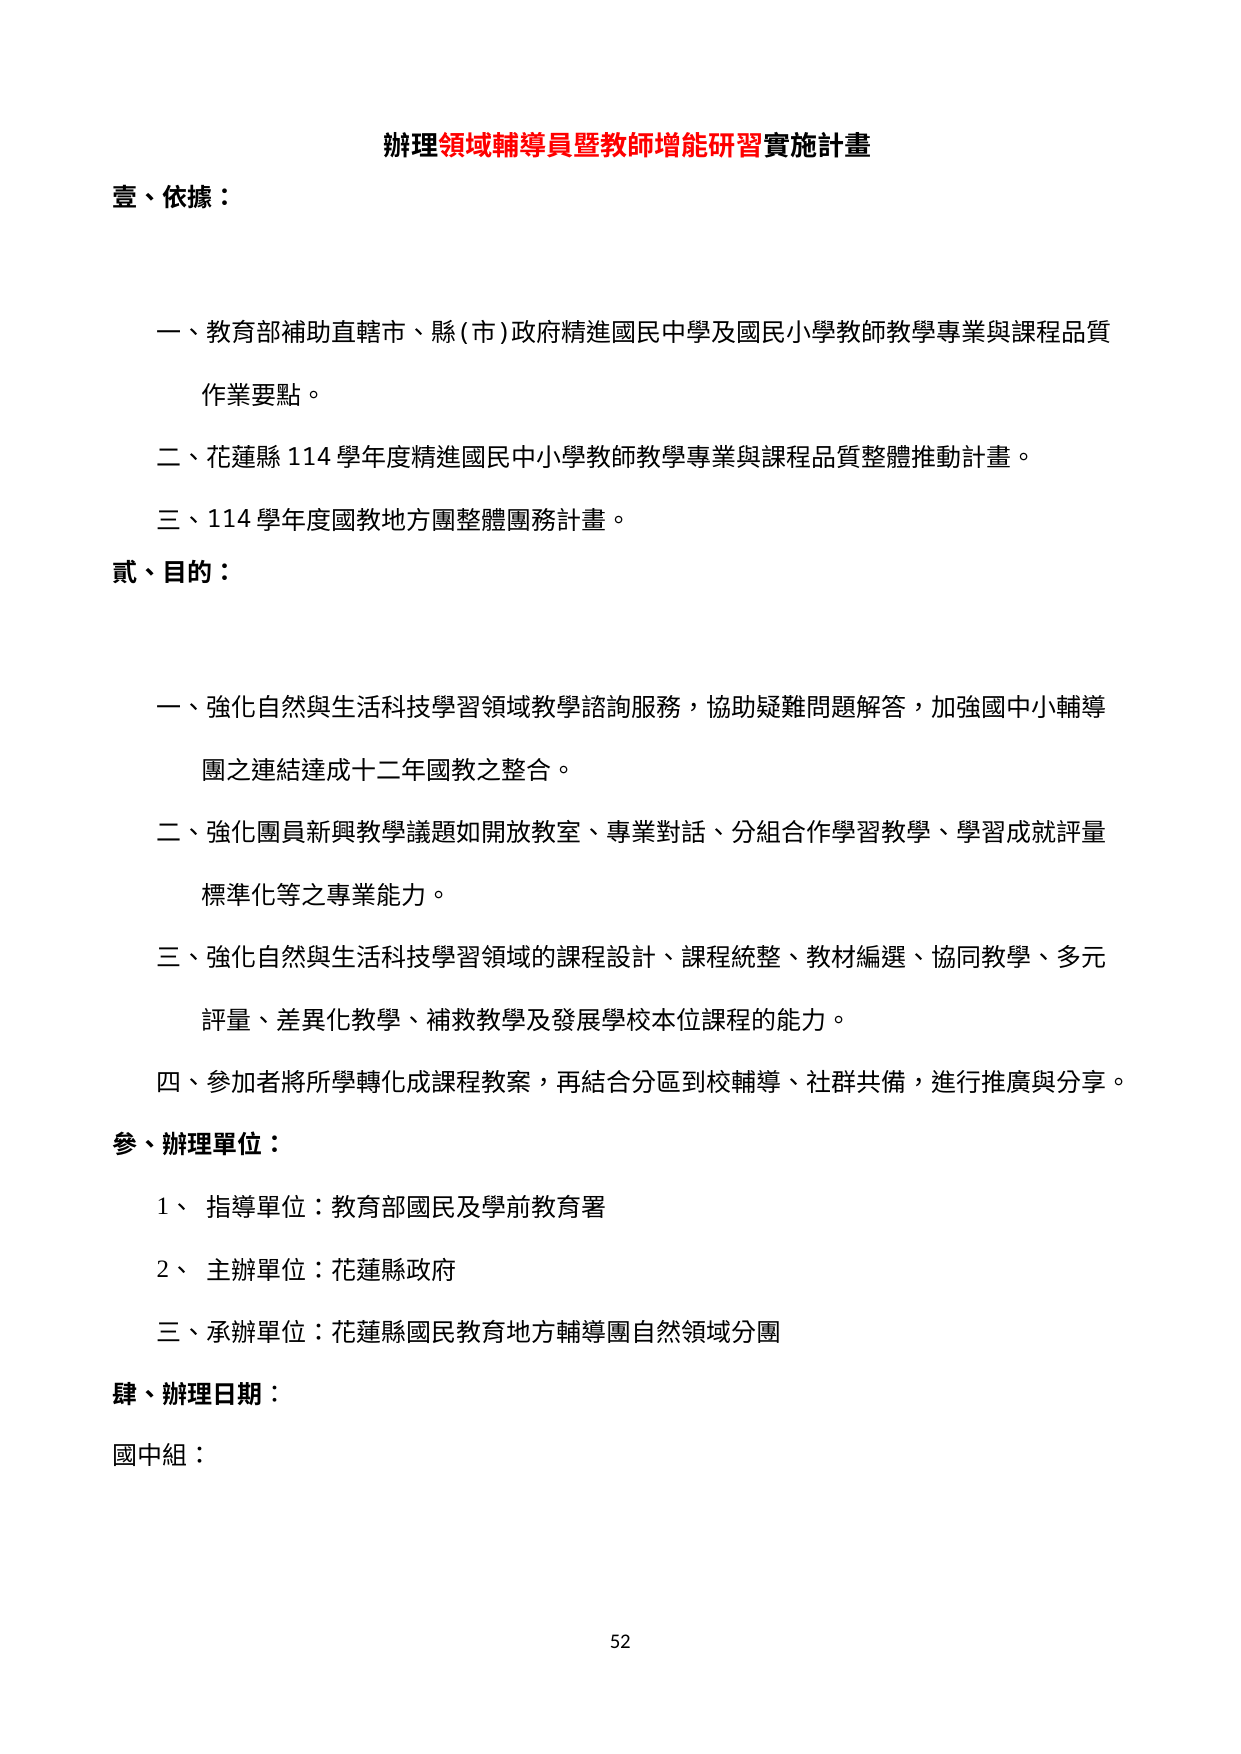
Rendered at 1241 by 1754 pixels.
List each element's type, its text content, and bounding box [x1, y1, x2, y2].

text 辦理領域輔導員暨教師增能研習實施計畫 [112, 102, 1143, 164]
text 參、辦理單位： [112, 1120, 1128, 1162]
text 一、強化自然與生活科技學習領域教學諮詢服務，協助疑難問題解答，加強國中小輔導團之連結達成十二年國教之整合。 [156, 664, 1128, 789]
text 四、參加者將所學轉化成課程教案，再結合分區到校輔導、社群共備，進行推廣與分享。 [156, 1039, 1128, 1102]
list 指導單位：教育部國民及學前教育署 [156, 1164, 1128, 1227]
text 貳、目的： [112, 540, 1128, 592]
text 壹、依據： [112, 165, 1128, 217]
text 三、強化自然與生活科技學習領域的課程設計、課程統整、教材編選、協同教學、多元評量、差異化教學、補救教學及發展學校本位課程的能力。 [156, 914, 1128, 1039]
text 二、花蓮縣114學年度精進國民中小學教師教學專業與課程品質整體推動計畫。 [156, 414, 1128, 477]
text 三、114學年度國教地方團整體團務計畫。 [112, 477, 1128, 539]
text 國中組： [112, 1431, 1128, 1472]
text 肆、辦理日期： [112, 1370, 1128, 1412]
list 主辦單位：花蓮縣政府 [156, 1227, 1128, 1289]
text 三、承辦單位：花蓮縣國民教育地方輔導團自然領域分團 [156, 1289, 1128, 1352]
text 一、教育部補助直轄市、縣(市)政府精進國民中學及國民小學教師教學專業與課程品質作業要點。 [156, 289, 1128, 414]
text 二、強化團員新興教學議題如開放教室、專業對話、分組合作學習教學、學習成就評量標準化等之專業能力。 [156, 789, 1128, 914]
